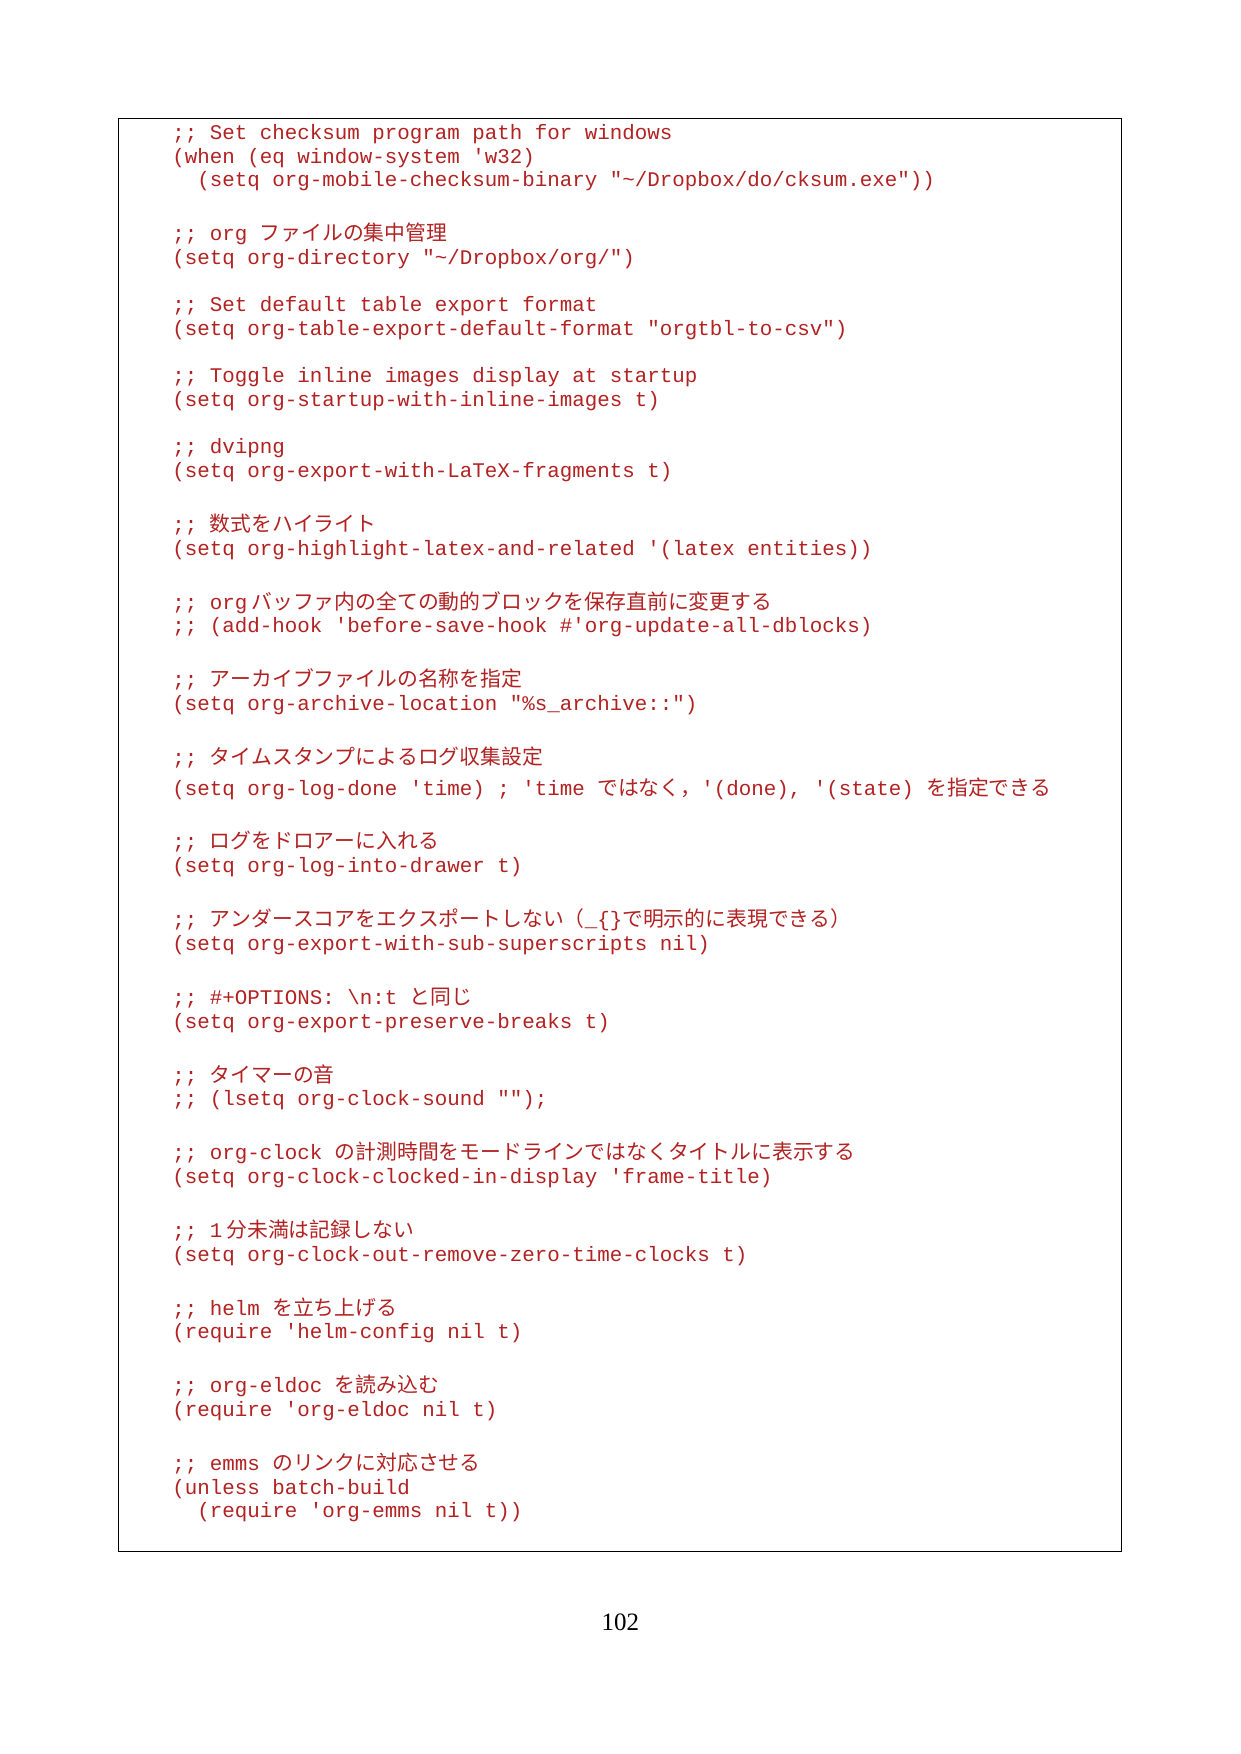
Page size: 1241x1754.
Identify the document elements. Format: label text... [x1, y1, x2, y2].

text ;; アーカイブファイルの名称を指定 [119, 659, 1121, 689]
text (setq org-archive-location "%s_archive::") [119, 689, 1121, 713]
text ;; emms のリンクに対応させる [119, 1442, 1121, 1473]
text (setq org-export-preserve-breaks t) [119, 1007, 1121, 1030]
text (setq org-highlight-latex-and-related '(latex entities)) [119, 534, 1121, 557]
text ;; 数式をハイライト [119, 503, 1121, 534]
text ;; helm を立ち上げる [119, 1287, 1121, 1317]
text (setq org-log-into-drawer t) [119, 851, 1121, 875]
text (require 'org-eldoc nil t) [119, 1395, 1121, 1419]
text (setq org-table-export-default-format "orgtbl-to-csv") [119, 314, 1121, 338]
text ;; (lsetq org-clock-sound ""); [119, 1084, 1121, 1108]
text ;; #+OPTIONS: \n:t と同じ [119, 976, 1121, 1007]
text (require 'helm-config nil t) [119, 1317, 1121, 1341]
text ;; org ファイルの集中管理 [119, 213, 1121, 243]
text ;; Set checksum program path for windows [119, 119, 1121, 142]
text ;; org-clock の計測時間をモードラインではなくタイトルに表示する [119, 1132, 1121, 1162]
text ;; orgバッファ内の全ての動的ブロックを保存直前に変更する [119, 581, 1121, 611]
text (setq org-mobile-checksum-binary "~/Dropbox/do/cksum.exe")) [119, 165, 1121, 189]
text ;; ログをドロアーに入れる [119, 821, 1121, 851]
text ;; タイムスタンプによるログ収集設定 [119, 736, 1121, 767]
text (setq org-export-with-sub-superscripts nil) [119, 929, 1121, 953]
text ;; アンダースコアをエクスポートしない（_{}で明示的に表現できる） [119, 898, 1121, 929]
text (setq org-clock-clocked-in-display 'frame-title) [119, 1162, 1121, 1186]
text ;; (add-hook 'before-save-hook #'org-update-all-dblocks) [119, 611, 1121, 635]
text (setq org-startup-with-inline-images t) [119, 385, 1121, 409]
text ;; org-eldoc を読み込む [119, 1365, 1121, 1395]
text (setq org-log-done 'time) ; 'time ではなく，'(done), '(state) を指定できる [119, 767, 1121, 797]
text ;; Toggle inline images display at startup [119, 361, 1121, 385]
text ;; タイマーの音 [119, 1054, 1121, 1084]
text (unless batch-build [119, 1473, 1121, 1497]
text (setq org-export-with-LaTeX-fragments t) [119, 456, 1121, 479]
text (setq org-directory "~/Dropbox/org/") [119, 243, 1121, 267]
text ;; Set default table export format [119, 290, 1121, 314]
text (setq org-clock-out-remove-zero-time-clocks t) [119, 1240, 1121, 1263]
text (when (eq window-system 'w32) [119, 142, 1121, 165]
text (require 'org-emms nil t)) [119, 1497, 1121, 1520]
text ;; dvipng [119, 432, 1121, 456]
text ;; 1分未満は記録しない [119, 1209, 1121, 1240]
